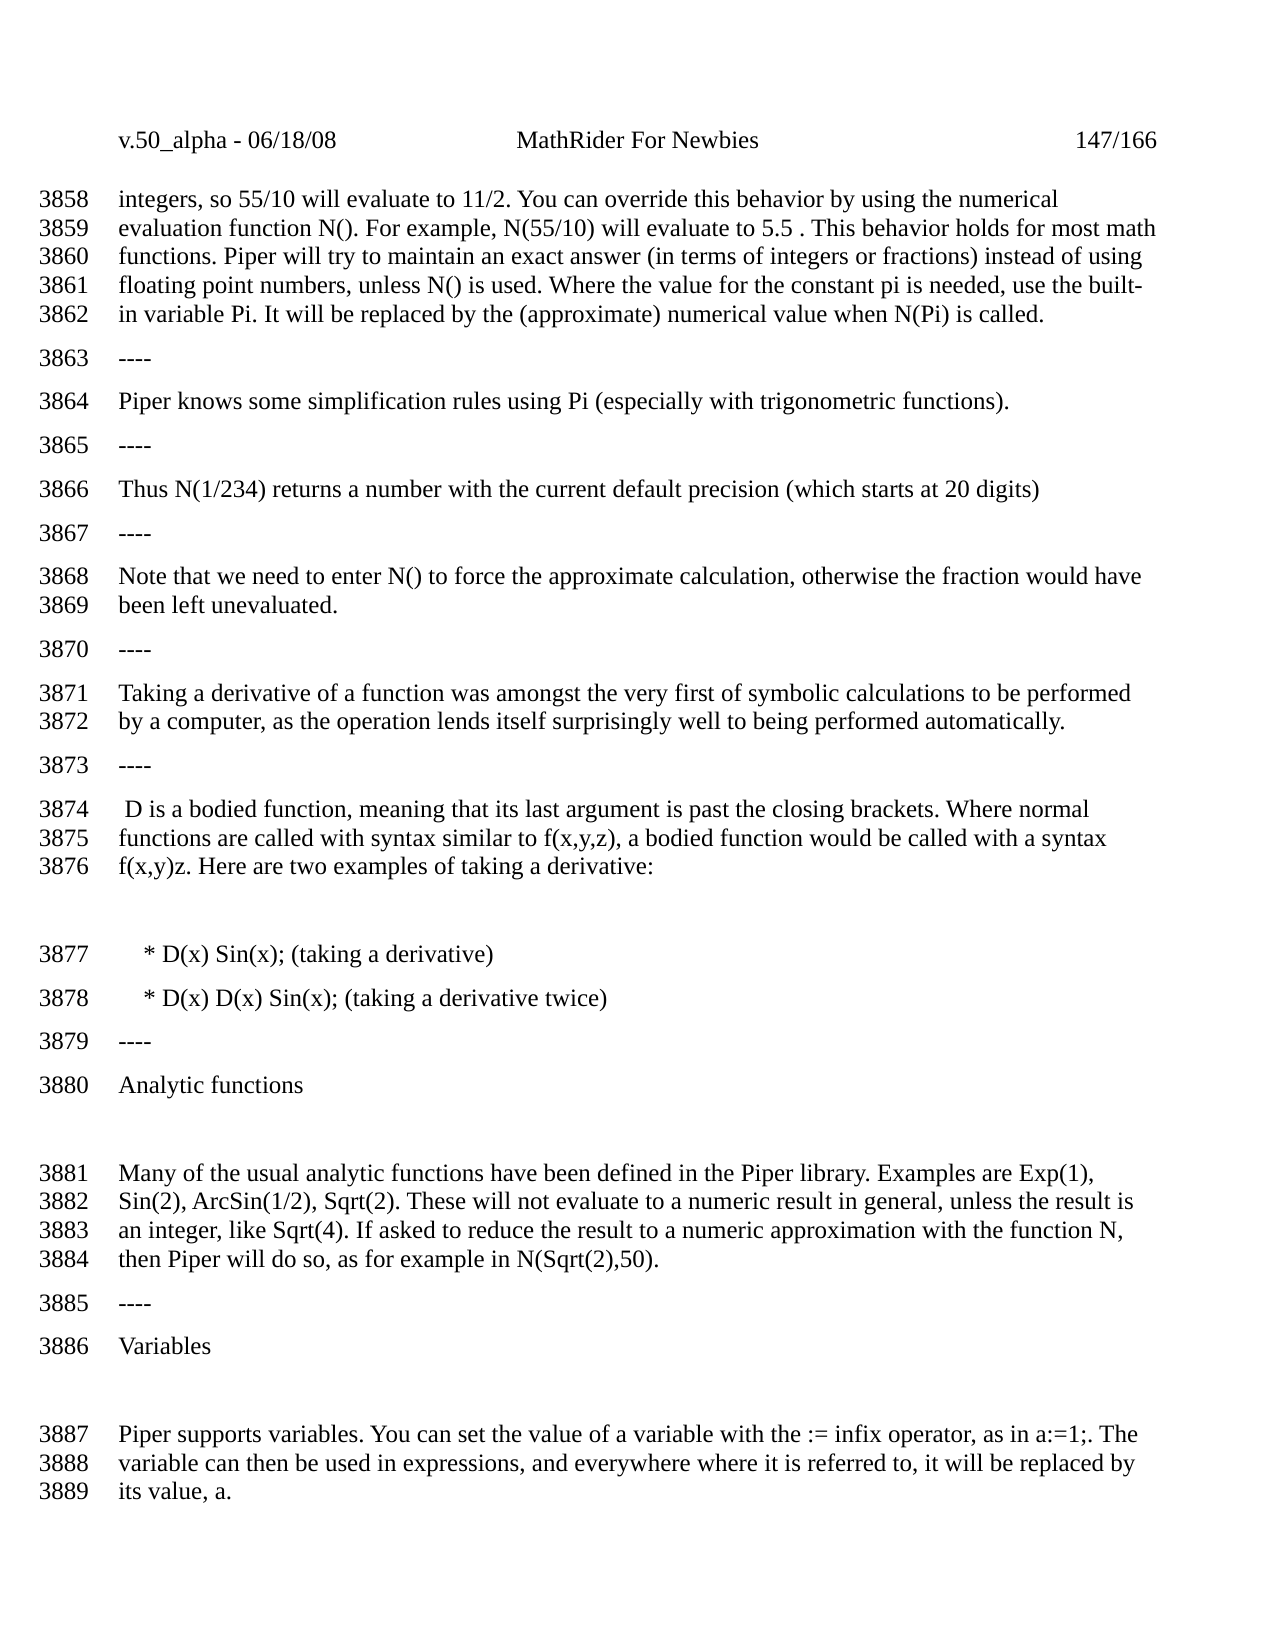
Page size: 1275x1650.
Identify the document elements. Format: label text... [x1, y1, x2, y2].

text integers, so 55/10 will evaluate to 11/2. You can override this behavior by using the numerical evaluation function N(). For example, N(55/10) will evaluate to 5.5 . This behavior holds for most math functions. Piper will try to maintain an exact answer (in terms of integers or fractions) instead of using floating point numbers, unless N() is used. Where the value for the constant pi is needed, use the built-in variable Pi. It will be replaced by the (approximate) numerical value when N(Pi) is called. [118, 184, 1157, 328]
text ---- [118, 343, 1157, 371]
text Piper supports variables. You can set the value of a variable with the := infix operator, as in a:=1;. The variable can then be used in expressions, and everywhere where it is referred to, it will be replaced by its value, a. [118, 1419, 1157, 1505]
text * D(x) Sin(x); (taking a derivative) [118, 939, 1157, 968]
text Taking a derivative of a function was amongst the very first of symbolic calculations to be performed by a computer, as the operation lends itself surprisingly well to being performed automatically. [118, 678, 1157, 735]
text Thus N(1/234) returns a number with the current default precision (which starts at 20 digits) [118, 474, 1157, 503]
text ---- [118, 634, 1157, 663]
text ---- [118, 1288, 1157, 1316]
text Variables [118, 1331, 1157, 1360]
text Note that we need to enter N() to force the approximate calculation, otherwise the fraction would have been left unevaluated. [118, 561, 1157, 619]
text Analytic functions [118, 1070, 1157, 1099]
text D is a bodied function, meaning that its last argument is past the closing brackets. Where normal functions are called with syntax similar to f(x,y,z), a bodied function would be called with a syntax f(x,y)z. Here are two examples of taking a derivative: [118, 794, 1157, 880]
text ---- [118, 750, 1157, 779]
text Many of the usual analytic functions have been defined in the Piper library. Examples are Exp(1), Sin(2), ArcSin(1/2), Sqrt(2). These will not evaluate to a numeric result in general, unless the result is an integer, like Sqrt(4). If asked to reduce the result to a numeric approximation with the function N, then Piper will do so, as for example in N(Sqrt(2),50). [118, 1158, 1157, 1273]
text ---- [118, 518, 1157, 546]
text Piper knows some simplification rules using Pi (especially with trigonometric functions). [118, 386, 1157, 415]
text ---- [118, 430, 1157, 459]
text * D(x) D(x) Sin(x); (taking a derivative twice) [118, 983, 1157, 1011]
text ---- [118, 1026, 1157, 1055]
